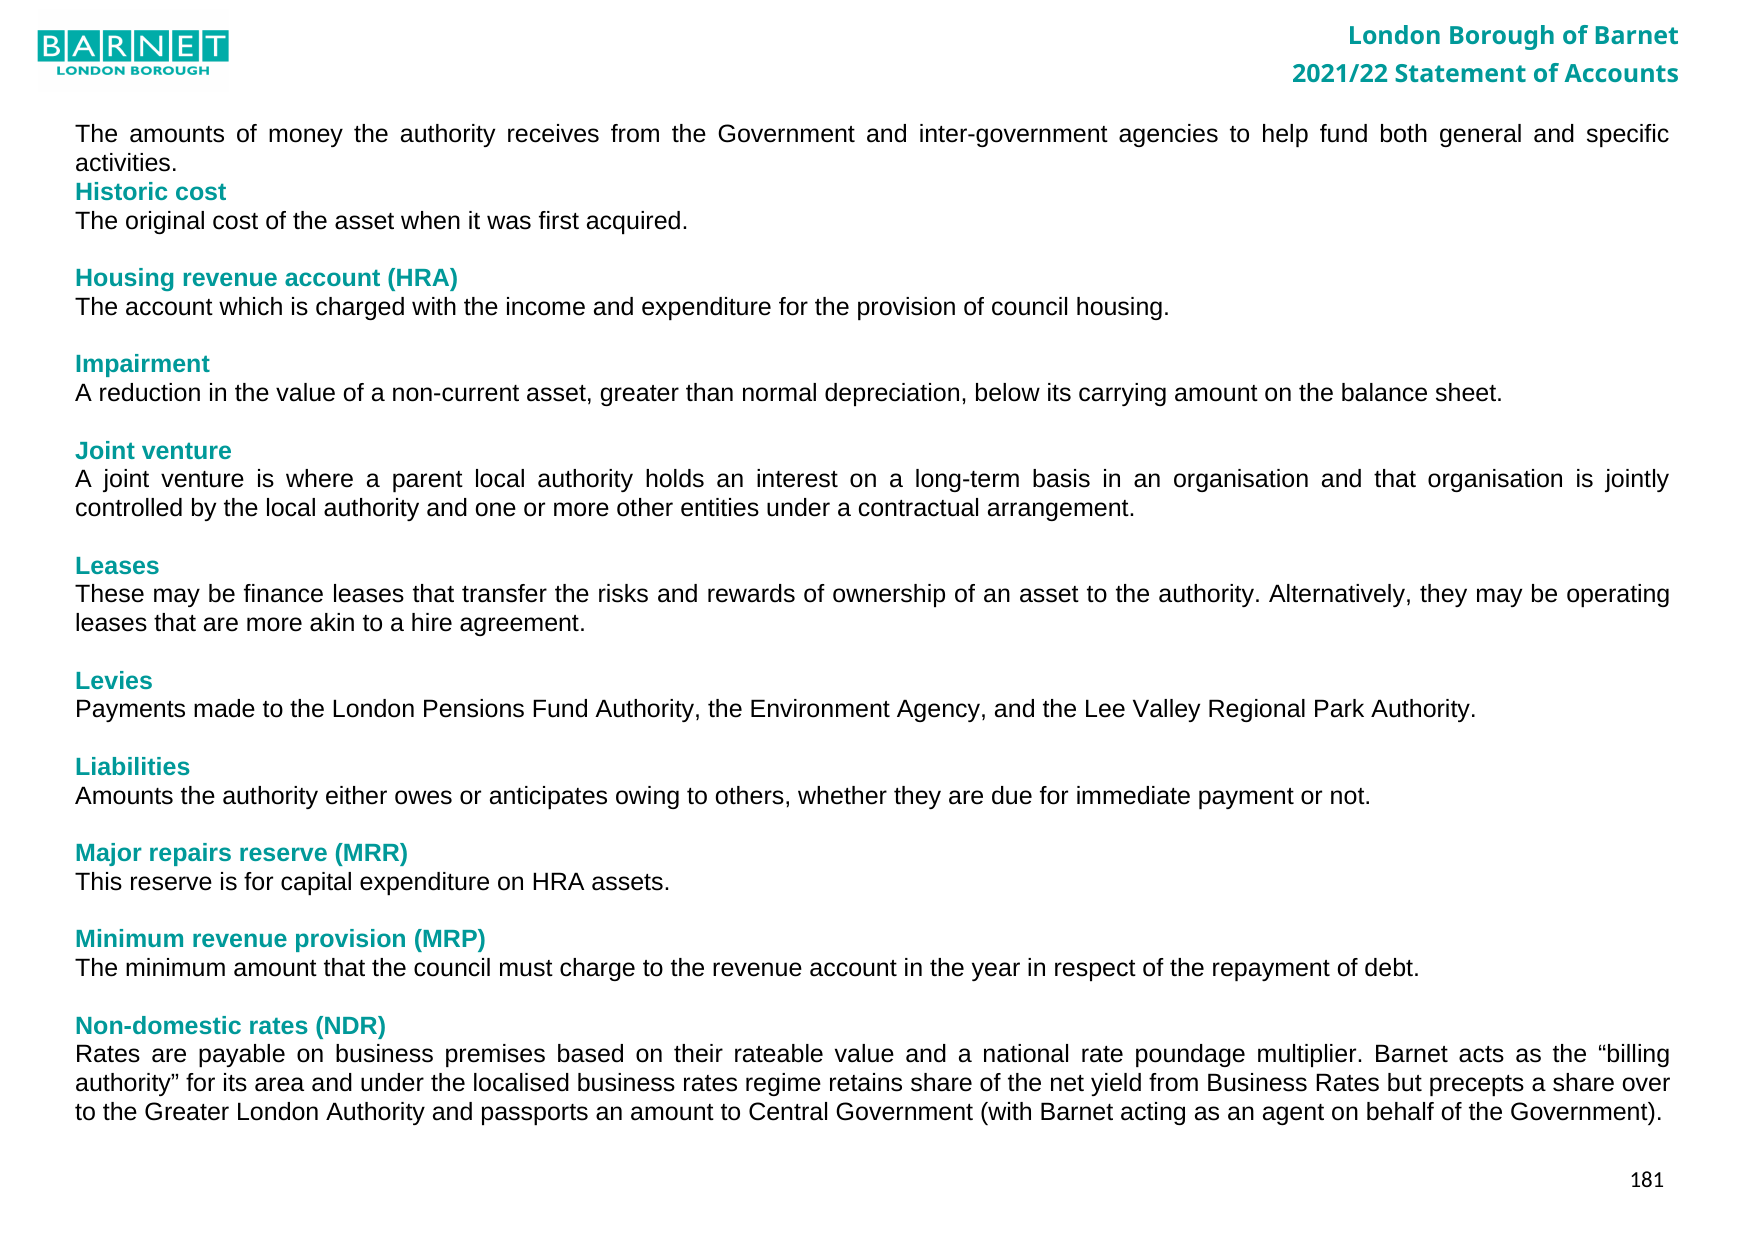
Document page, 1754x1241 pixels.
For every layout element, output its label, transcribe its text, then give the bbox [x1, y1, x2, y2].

text Amounts the authority either owes or anticipates owing to others, whether they are due for immediate payment or not. [75, 781, 1674, 809]
text Rates are payable on business premises based on their rateable value and a national rate poundage multiplier. Barnet acts as the “billing authority” for its area and under the localised business rates regime retains share of the net yield from Business Rates but precepts a share over to the Greater London Authority and passports an amount to Central Government (with Barnet acting as an agent on behalf of the Government). [75, 1039, 1674, 1126]
text Historic cost [75, 177, 1674, 206]
text Major repairs reserve (MRR) [75, 838, 1674, 867]
text The amounts of money the authority receives from the Government and inter-government agencies to help fund both general and specific activities. [75, 119, 1674, 177]
text The account which is charged with the income and expenditure for the provision of council housing. [75, 292, 1674, 321]
text Payments made to the London Pensions Fund Authority, the Environment Agency, and the Lee Valley Regional Park Authority. [75, 694, 1674, 723]
text This reserve is for capital expenditure on HRA assets. [75, 867, 1674, 896]
text Leases [75, 551, 1674, 579]
text Housing revenue account (HRA) [75, 263, 1674, 292]
text A reduction in the value of a non-current asset, greater than normal depreciation, below its carrying amount on the balance sheet. [75, 378, 1674, 407]
text Minimum revenue provision (MRP) [75, 924, 1674, 953]
text The minimum amount that the council must charge to the revenue account in the year in respect of the repayment of debt. [75, 953, 1674, 982]
text These may be finance leases that transfer the risks and rewards of ownership of an asset to the authority. Alternatively, they may be operating leases that are more akin to a hire agreement. [75, 579, 1674, 637]
text Liabilities [75, 752, 1674, 781]
text A joint venture is where a parent local authority holds an interest on a long-term basis in an organisation and that organisation is jointly controlled by the local authority and one or more other entities under a contractual arrangement. [75, 464, 1674, 522]
text Levies [75, 666, 1674, 694]
text Impairment [75, 349, 1674, 378]
text The original cost of the asset when it was first acquired. [75, 206, 1674, 234]
text Joint venture [75, 436, 1674, 464]
text Non-domestic rates (NDR) [75, 1011, 1674, 1039]
